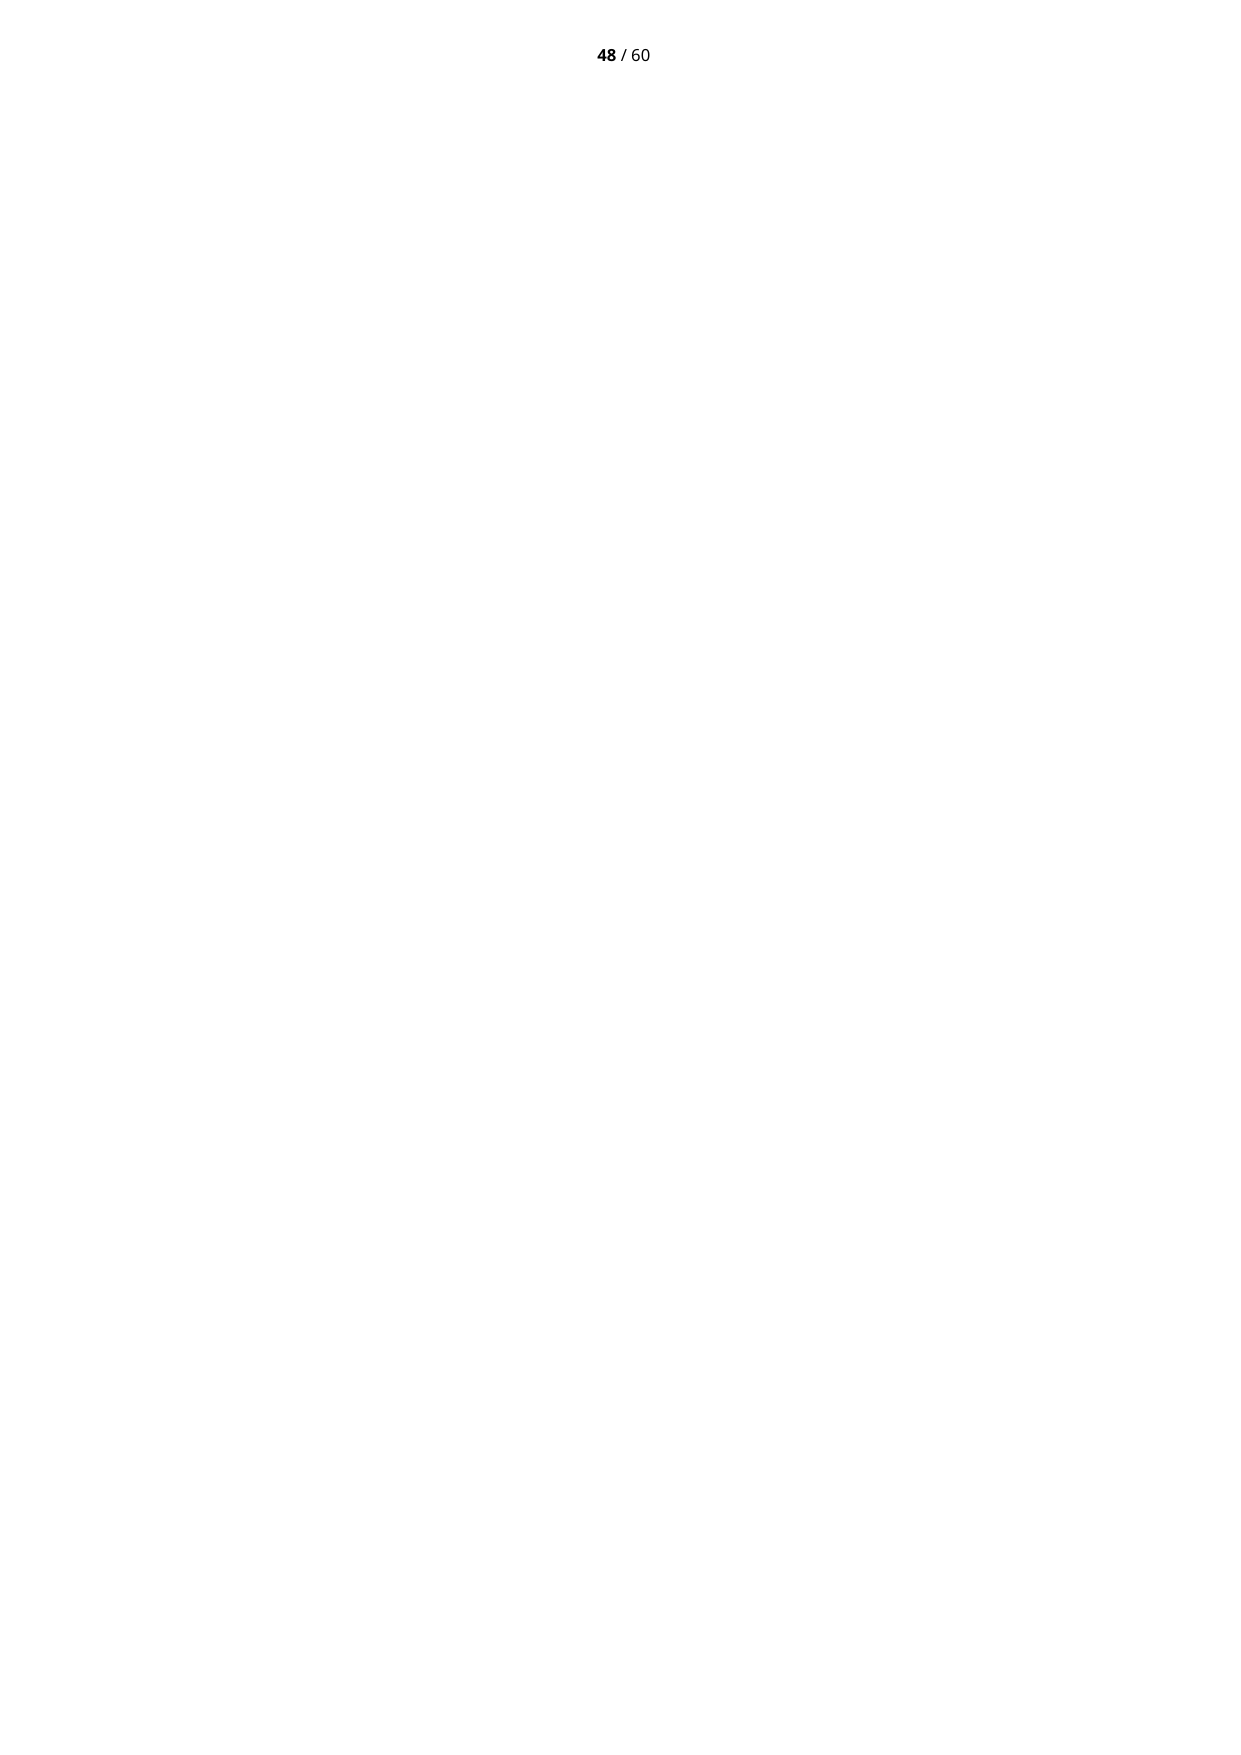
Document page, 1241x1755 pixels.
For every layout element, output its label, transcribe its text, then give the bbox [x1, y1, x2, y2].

text 48 / 60 [338, 44, 909, 66]
